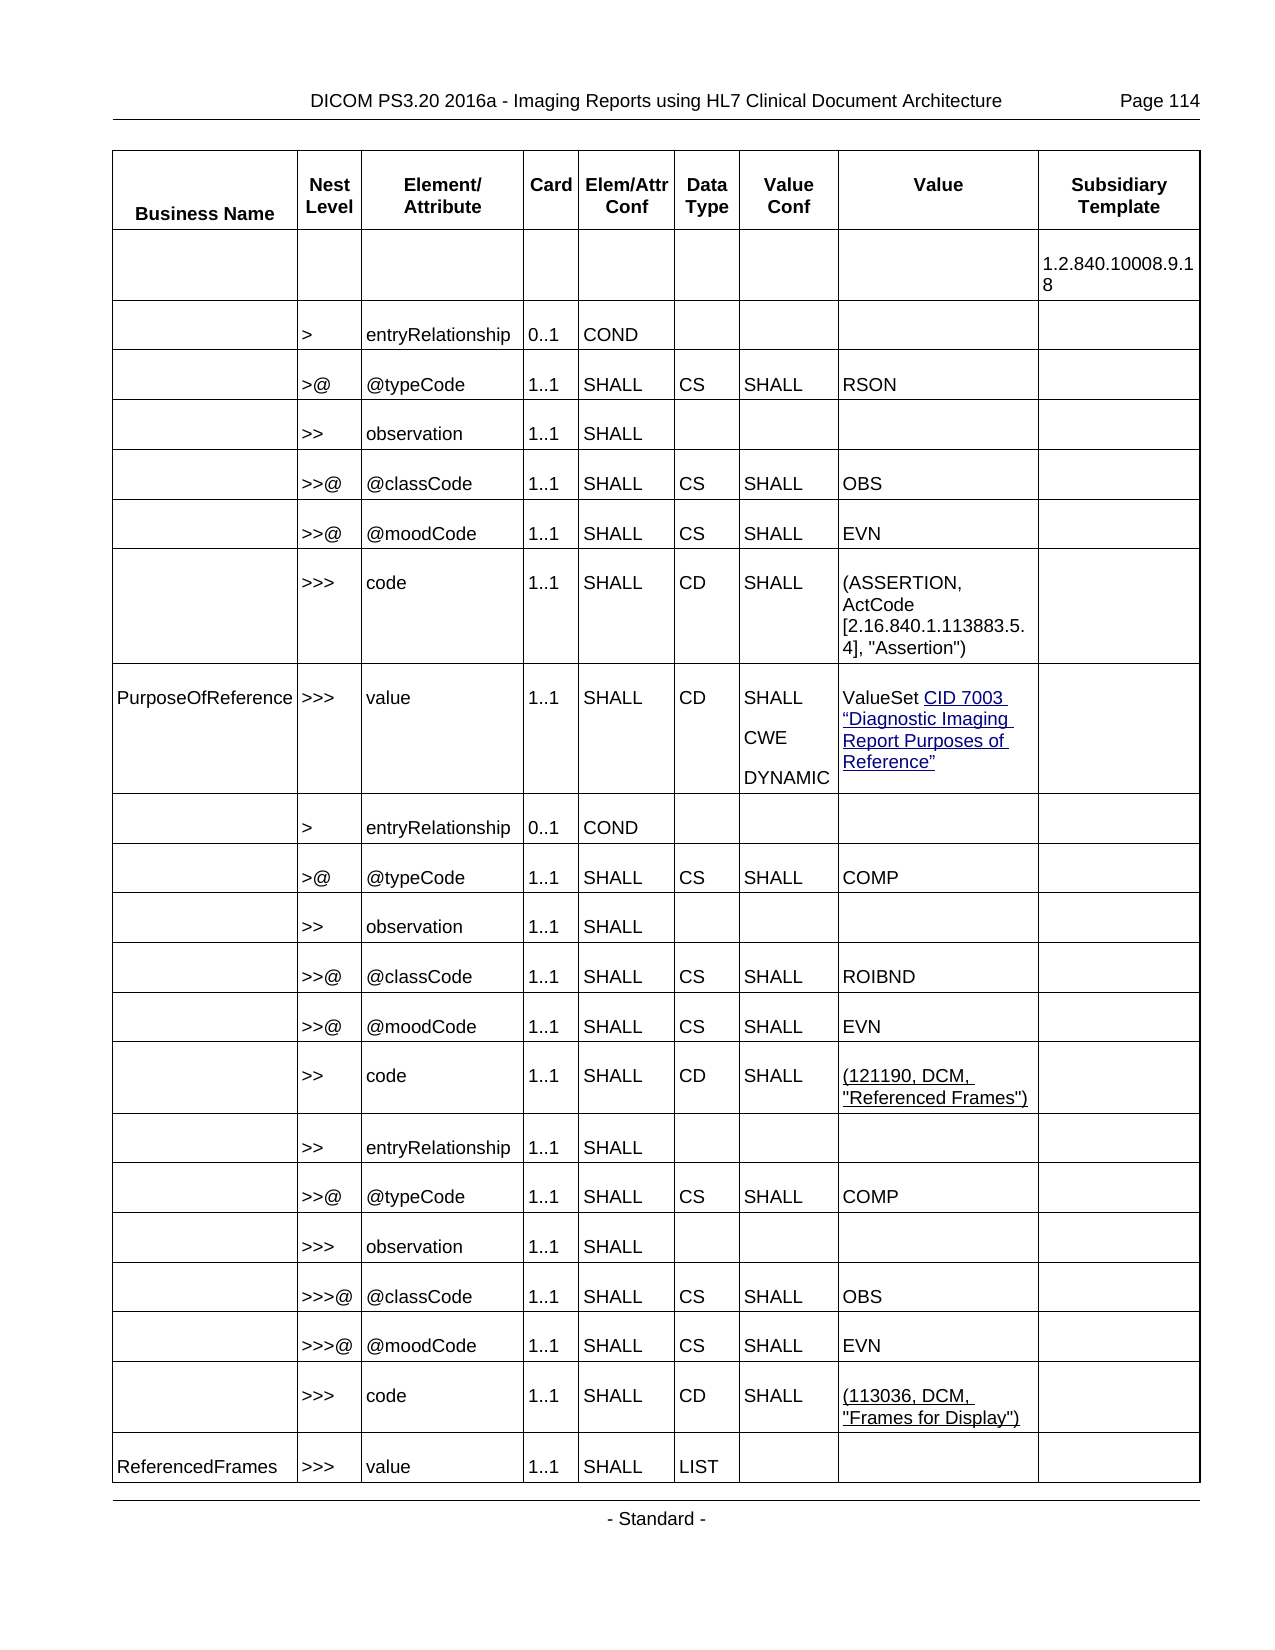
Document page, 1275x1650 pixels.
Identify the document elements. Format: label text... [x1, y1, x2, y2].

table_cell [839, 230, 1038, 300]
table_cell [740, 893, 838, 942]
table_cell >>>@ [298, 1263, 361, 1311]
table_cell @typeCode [362, 844, 523, 892]
table_cell [113, 230, 297, 300]
table_cell [113, 400, 297, 449]
table_cell 1..1 [524, 1312, 578, 1361]
table_cell [1039, 1362, 1199, 1432]
table_header Nest Level [298, 151, 361, 228]
table_cell [675, 1114, 739, 1162]
table_cell > [298, 301, 361, 349]
table_cell > [298, 794, 361, 842]
table_cell observation [362, 1213, 523, 1262]
table_cell [113, 549, 297, 662]
table_cell 1..1 [524, 1163, 578, 1212]
table_cell SHALL [579, 943, 674, 992]
table_cell 1..1 [524, 993, 578, 1041]
table_cell observation [362, 893, 523, 942]
table_cell [839, 301, 1038, 349]
table_cell [740, 230, 838, 300]
table_cell [113, 1312, 297, 1361]
table_cell 1..1 [524, 400, 578, 449]
table_cell 0..1 [524, 794, 578, 842]
table_cell [839, 794, 1038, 842]
table_cell >>@ [298, 1163, 361, 1212]
table_cell entry​Relationship [362, 301, 523, 349]
table_cell SHALL [740, 1362, 838, 1432]
table_cell >@ [298, 350, 361, 399]
table_cell [675, 893, 739, 942]
table_header Element/​Attribute [362, 151, 523, 228]
table_cell >>@ [298, 943, 361, 992]
table_cell >>>@ [298, 1312, 361, 1361]
table_cell CD [675, 549, 739, 662]
table_cell SHALL [579, 1163, 674, 1212]
table_cell [113, 1114, 297, 1162]
table_cell @typeCode [362, 1163, 523, 1212]
table_cell [1039, 1433, 1199, 1482]
table_cell [740, 794, 838, 842]
table_cell [1039, 993, 1199, 1041]
table_cell [113, 1362, 297, 1432]
table_cell [1039, 893, 1199, 942]
table_cell RSON [839, 350, 1038, 399]
table_cell [1039, 664, 1199, 793]
table_cell 1..1 [524, 1213, 578, 1262]
table_cell [113, 1263, 297, 1311]
table_cell [1039, 1312, 1199, 1361]
table_cell Referenced​Frames [113, 1433, 297, 1482]
table_cell SHALL [740, 993, 838, 1041]
table_cell >>@ [298, 450, 361, 498]
table_cell COND [579, 794, 674, 842]
table_cell [1039, 1213, 1199, 1262]
table_cell [1039, 400, 1199, 449]
table_cell SHALL [740, 1042, 838, 1112]
table_cell [1039, 350, 1199, 399]
table_cell SHALL [579, 1114, 674, 1162]
table_cell value [362, 664, 523, 793]
table_cell [113, 450, 297, 498]
table_cell [113, 893, 297, 942]
table_cell CS [675, 1312, 739, 1361]
table_cell EVN [839, 993, 1038, 1041]
table_cell >>> [298, 1213, 361, 1262]
table_cell [113, 350, 297, 399]
table_cell [675, 400, 739, 449]
table_cell @classCode [362, 943, 523, 992]
table_cell 0..1 [524, 301, 578, 349]
table_cell 1..1 [524, 893, 578, 942]
table_cell [1039, 943, 1199, 992]
table_cell [1039, 450, 1199, 498]
table_cell @typeCode [362, 350, 523, 399]
table_cell SHALL [579, 1213, 674, 1262]
table_cell 1..1 [524, 450, 578, 498]
table_cell SHALL [740, 1263, 838, 1311]
table_cell >>> [298, 664, 361, 793]
table_cell [1039, 794, 1199, 842]
table_cell [839, 1433, 1038, 1482]
table_cell 1..1 [524, 844, 578, 892]
table_cell 1..1 [524, 1042, 578, 1112]
table_cell [1039, 1114, 1199, 1162]
table_header Card [524, 151, 578, 228]
table_cell [675, 301, 739, 349]
table_cell SHALL [579, 664, 674, 793]
table_cell [1039, 1042, 1199, 1112]
table_cell [740, 1213, 838, 1262]
table_cell 1..1 [524, 549, 578, 662]
table_cell CD [675, 664, 739, 793]
table_cell CD [675, 1362, 739, 1432]
table_cell value [362, 1433, 523, 1482]
table_cell [298, 230, 361, 300]
table_cell >> [298, 1042, 361, 1112]
table_cell [1039, 301, 1199, 349]
table_cell [839, 893, 1038, 942]
table_cell SHALL [579, 1312, 674, 1361]
table_cell [113, 1213, 297, 1262]
table_cell SHALL [579, 844, 674, 892]
table_cell OBS [839, 450, 1038, 498]
table_cell CS [675, 350, 739, 399]
table_cell CS [675, 450, 739, 498]
table_cell [113, 1042, 297, 1112]
table_cell [524, 230, 578, 300]
table_cell [362, 230, 523, 300]
table_header Subsidiary Template [1039, 151, 1199, 228]
table_cell 1..1 [524, 1433, 578, 1482]
table_cell (121190, DCM, "Referenced Frames") [839, 1042, 1038, 1112]
table_cell SHALL [740, 350, 838, 399]
table_cell 1..1 [524, 1114, 578, 1162]
table_cell code [362, 1362, 523, 1432]
table_header Value Conf [740, 151, 838, 228]
table_cell [113, 844, 297, 892]
table_cell [675, 1213, 739, 1262]
table_header Business Name [113, 151, 297, 228]
table_cell [740, 1114, 838, 1162]
table_cell 1..1 [524, 943, 578, 992]
table_cell 1.2.840.10008.9.18 [1039, 230, 1199, 300]
table_cell SHALL [579, 350, 674, 399]
table_cell entry​Relationship [362, 794, 523, 842]
table_cell CS [675, 500, 739, 548]
table_header Elem/Attr Conf [579, 151, 674, 228]
table_cell >> [298, 1114, 361, 1162]
table_cell @classCode [362, 1263, 523, 1311]
table_cell @moodCode [362, 500, 523, 548]
table_cell [579, 230, 674, 300]
table_cell [113, 943, 297, 992]
table_cell CS [675, 993, 739, 1041]
table_cell [839, 1114, 1038, 1162]
table_cell SHALL [740, 1163, 838, 1212]
table_cell observation [362, 400, 523, 449]
table_cell SHALL [579, 1362, 674, 1432]
table_cell [113, 794, 297, 842]
table_cell LIST [675, 1433, 739, 1482]
table_cell CS [675, 1263, 739, 1311]
table_cell >>@ [298, 500, 361, 548]
table_cell CS [675, 844, 739, 892]
table_cell [1039, 1163, 1199, 1212]
table_cell >> [298, 893, 361, 942]
table_cell COND [579, 301, 674, 349]
table_cell SHALL [579, 500, 674, 548]
table_cell SHALL [740, 844, 838, 892]
table_cell [740, 1433, 838, 1482]
table_cell [740, 301, 838, 349]
table_cell OBS [839, 1263, 1038, 1311]
table_cell [1039, 500, 1199, 548]
table_cell @moodCode [362, 993, 523, 1041]
table_cell [675, 794, 739, 842]
table_cell (ASSERTION, ActCode [2.16.840.1.113883.5.4], "Assertion") [839, 549, 1038, 662]
table_cell SHALL [740, 450, 838, 498]
table_cell ValueSet CID 7003 “Diagnostic Imaging Report Purposes of Reference” [839, 664, 1038, 793]
table_cell Purpose​Of​Reference [113, 664, 297, 793]
table_cell 1..1 [524, 1362, 578, 1432]
table_cell [113, 1163, 297, 1212]
table_cell SHALL [740, 500, 838, 548]
table_cell [839, 400, 1038, 449]
table_cell >>> [298, 1362, 361, 1432]
table_cell (113036, DCM, "Frames for Display") [839, 1362, 1038, 1432]
table_cell >>> [298, 1433, 361, 1482]
table_cell SHALL [579, 549, 674, 662]
table_cell 1..1 [524, 500, 578, 548]
table_cell ROIBND [839, 943, 1038, 992]
table_cell [1039, 549, 1199, 662]
table_cell entry​Relationship [362, 1114, 523, 1162]
table_cell SHALL [740, 1312, 838, 1361]
table_cell 1..1 [524, 1263, 578, 1311]
table_cell SHALL [740, 549, 838, 662]
table_header Value [839, 151, 1038, 228]
table_cell >> [298, 400, 361, 449]
table_cell code [362, 549, 523, 662]
table_cell SHALL CWE DYNAMIC [740, 664, 838, 793]
table_cell >@ [298, 844, 361, 892]
table_cell SHALL [579, 893, 674, 942]
table_cell >>> [298, 549, 361, 662]
table_cell EVN [839, 500, 1038, 548]
table_cell [740, 400, 838, 449]
table_header Data Type [675, 151, 739, 228]
table_cell code [362, 1042, 523, 1112]
table_cell SHALL [579, 1433, 674, 1482]
table_cell @classCode [362, 450, 523, 498]
table_cell @moodCode [362, 1312, 523, 1361]
table_cell SHALL [579, 993, 674, 1041]
table_cell [1039, 1263, 1199, 1311]
table_cell [839, 1213, 1038, 1262]
table_cell CS [675, 943, 739, 992]
table_cell CD [675, 1042, 739, 1112]
table_cell [113, 993, 297, 1041]
table_cell EVN [839, 1312, 1038, 1361]
table_cell [113, 301, 297, 349]
table_cell SHALL [579, 1263, 674, 1311]
table_cell SHALL [740, 943, 838, 992]
table_cell CS [675, 1163, 739, 1212]
table_cell >>@ [298, 993, 361, 1041]
table_cell 1..1 [524, 350, 578, 399]
table_cell [113, 500, 297, 548]
table_cell SHALL [579, 450, 674, 498]
table_cell COMP [839, 844, 1038, 892]
table_cell 1..1 [524, 664, 578, 793]
table_cell SHALL [579, 400, 674, 449]
table_cell [675, 230, 739, 300]
table_cell COMP [839, 1163, 1038, 1212]
table_cell SHALL [579, 1042, 674, 1112]
table_cell [1039, 844, 1199, 892]
